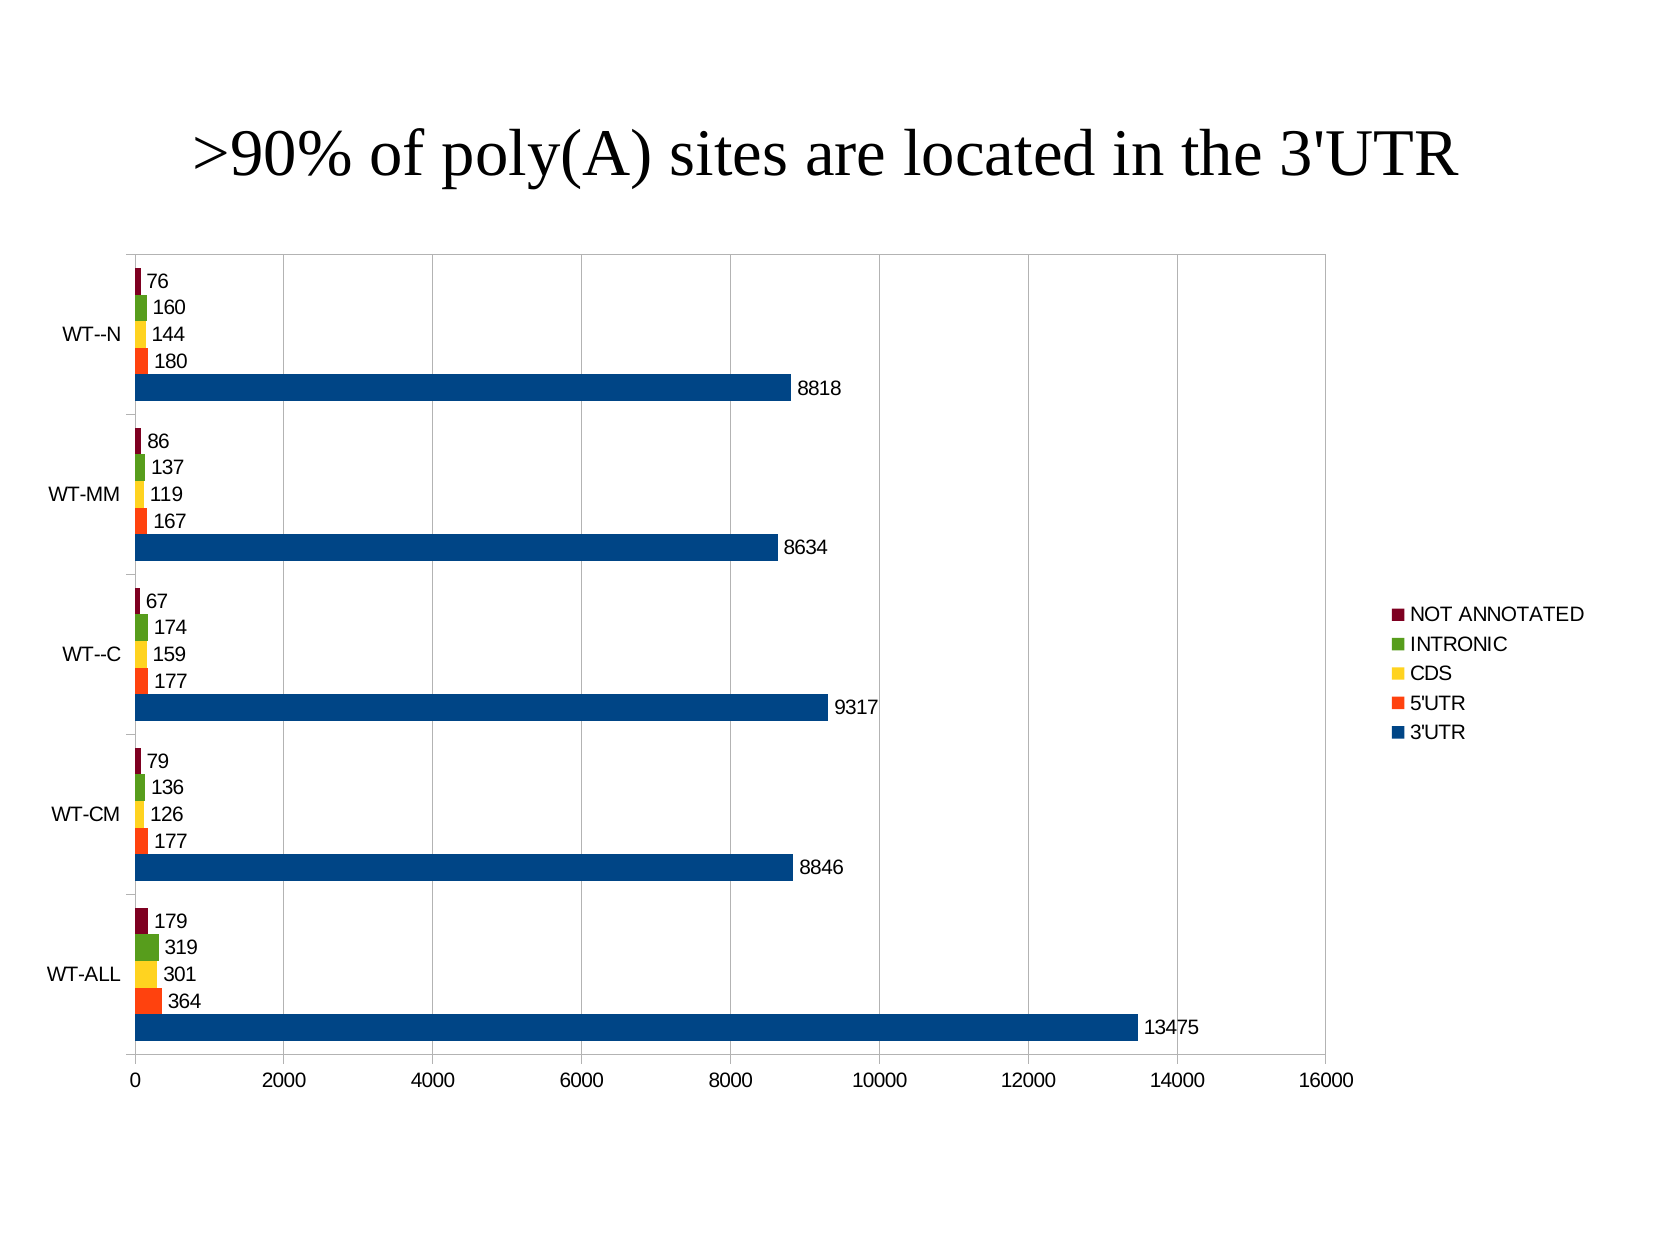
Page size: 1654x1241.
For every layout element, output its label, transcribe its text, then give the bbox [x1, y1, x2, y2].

chart [15, 237, 1604, 1111]
title >90% of poly(A) sites are located in the 3'UTR [82, 49, 1571, 237]
